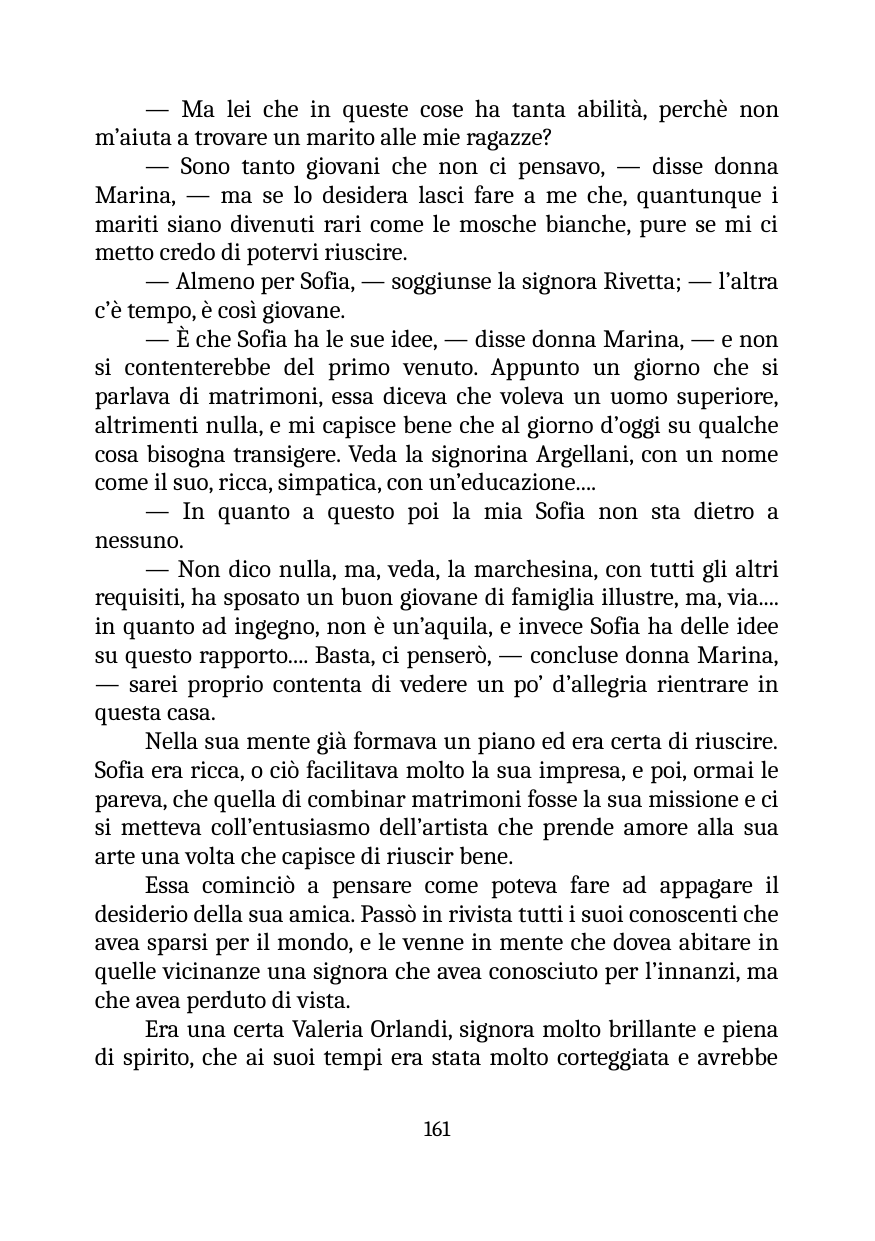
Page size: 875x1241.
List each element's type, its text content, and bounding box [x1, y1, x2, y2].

text — È che Sofia ha le sue idee, — disse donna Marina, — e non si contenterebbe del primo venuto. Appunto un giorno che si parlava di matrimoni, essa diceva che voleva un uomo superiore, altrimenti nulla, e mi capisce bene che al giorno d’oggi su qualche cosa bisogna transigere. Veda la signorina Argellani, con un nome come il suo, ricca, simpatica, con un’educazione.... [94, 324, 779, 497]
text — Non dico nulla, ma, veda, la marchesina, con tutti gli altri requisiti, ha sposato un buon giovane di famiglia illustre, ma, via.... in quanto ad ingegno, non è un’aquila, e invece Sofia ha delle idee su questo rapporto.... Basta, ci penserò, — concluse donna Marina, — sarei proprio contenta di vedere un po’ d’allegria rientrare in questa casa. [94, 554, 779, 727]
text — Sono tanto giovani che non ci pensavo, — disse donna Marina, — ma se lo desidera lasci fare a me che, quantunque i mariti siano divenuti rari come le mosche bianche, pure se mi ci metto credo di potervi riuscire. [94, 152, 779, 267]
text — Ma lei che in queste cose ha tanta abilità, perchè non m’aiuta a trovare un marito alle mie ragazze? [94, 94, 779, 152]
text Era una certa Valeria Orlandi, signora molto brillante e piena di spirito, che ai suoi tempi era stata molto corteggiata e avrebbe [94, 1014, 779, 1072]
text — Almeno per Sofia, — soggiunse la signora Rivetta; — l’altra c’è tempo, è così giovane. [94, 267, 779, 324]
text — In quanto a questo poi la mia Sofia non sta dietro a nessuno. [94, 497, 779, 554]
text Nella sua mente già formava un piano ed era certa di riuscire. Sofia era ricca, o ciò facilitava molto la sua impresa, e poi, ormai le pareva, che quella di combinar matrimoni fosse la sua missione e ci si metteva coll’entusiasmo dell’artista che prende amore alla sua arte una volta che capisce di riuscir bene. [94, 727, 779, 871]
text Essa cominciò a pensare come poteva fare ad appagare il desiderio della sua amica. Passò in rivista tutti i suoi conoscenti che avea sparsi per il mondo, e le venne in mente che dovea abitare in quelle vicinanze una signora che avea conosciuto per l’innanzi, ma che avea perduto di vista. [94, 871, 779, 1014]
